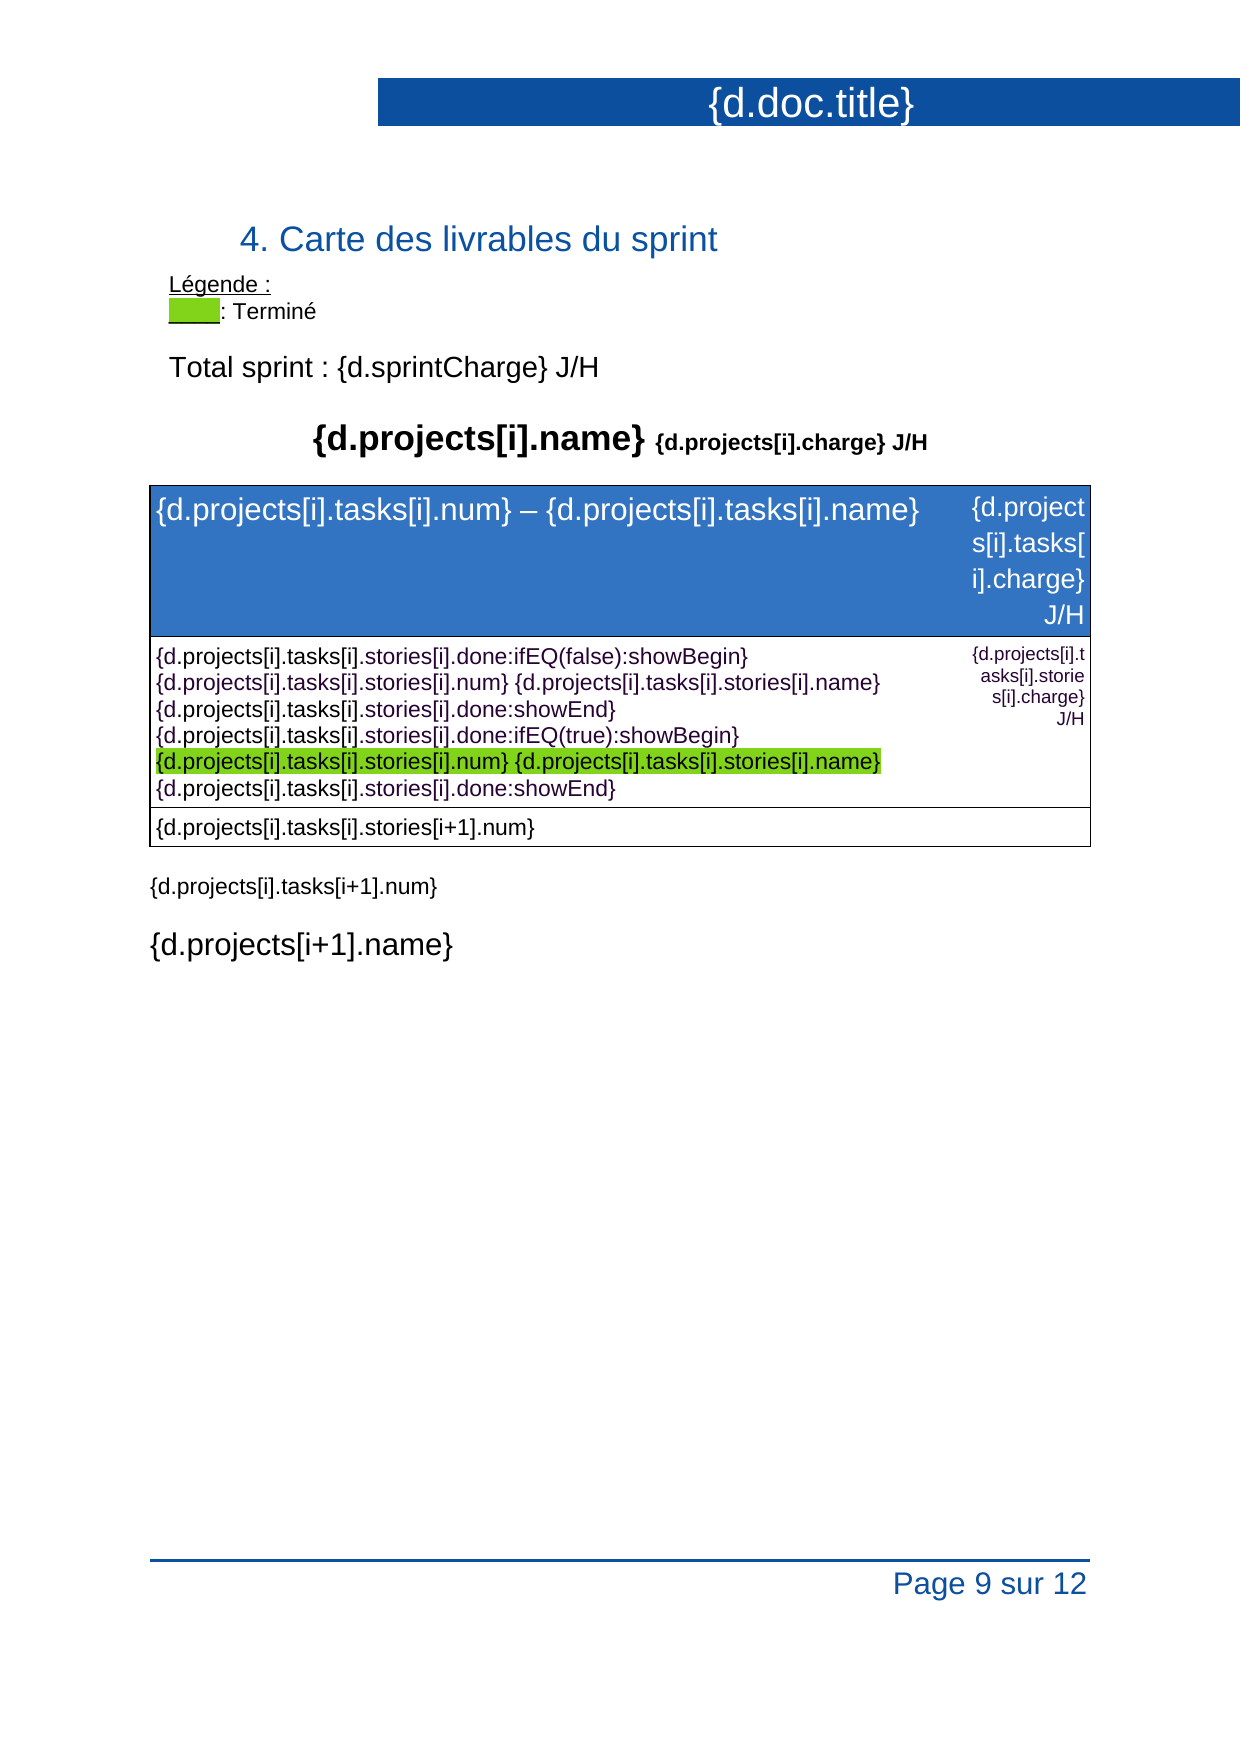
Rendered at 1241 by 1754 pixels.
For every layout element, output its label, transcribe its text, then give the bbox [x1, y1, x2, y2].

subtitle 4. Carte des livrables du sprint [239, 218, 1090, 259]
table_cell {d.projects[i].tasks[i].stories[i].charge} J/H [966, 637, 1090, 807]
table_cell {d.projects[i].tasks[i].stories[i].done:ifEQ(false):showBegin}{d.projects[i].tasks[i].stories[i].num} {d.projects[i].tasks[i].stories[i].name}{d.projects[i].tasks[i].stories[i].done:showEnd}{d.projects[i].tasks[i].stories[i].done:ifEQ(true):showBegin}{d.projects[i].tasks[i].stories[i].num} {d.projects[i].tasks[i].stories[i].name}{d.projects[i].tasks[i].stories[i].done:showEnd} [151, 637, 966, 807]
table_cell {d.projects[i].tasks[i].stories[i+1].num} [151, 808, 966, 846]
text Total sprint : {d.sprintCharge} J/H [169, 350, 1090, 384]
text {d.projects[i].tasks[i+1].num} [150, 873, 1090, 899]
table_cell [966, 808, 1090, 846]
table_header {d.projects[i].tasks[i].charge} J/H [966, 486, 1090, 636]
text {d.projects[i].name} {d.projects[i].charge} J/H [150, 417, 1090, 458]
text Légende : [169, 271, 1090, 298]
text {d.projects[i+1].name} [150, 926, 1090, 962]
text ____: Terminé [169, 298, 1090, 324]
table_header {d.projects[i].tasks[i].num} – {d.projects[i].tasks[i].name} [151, 486, 966, 636]
